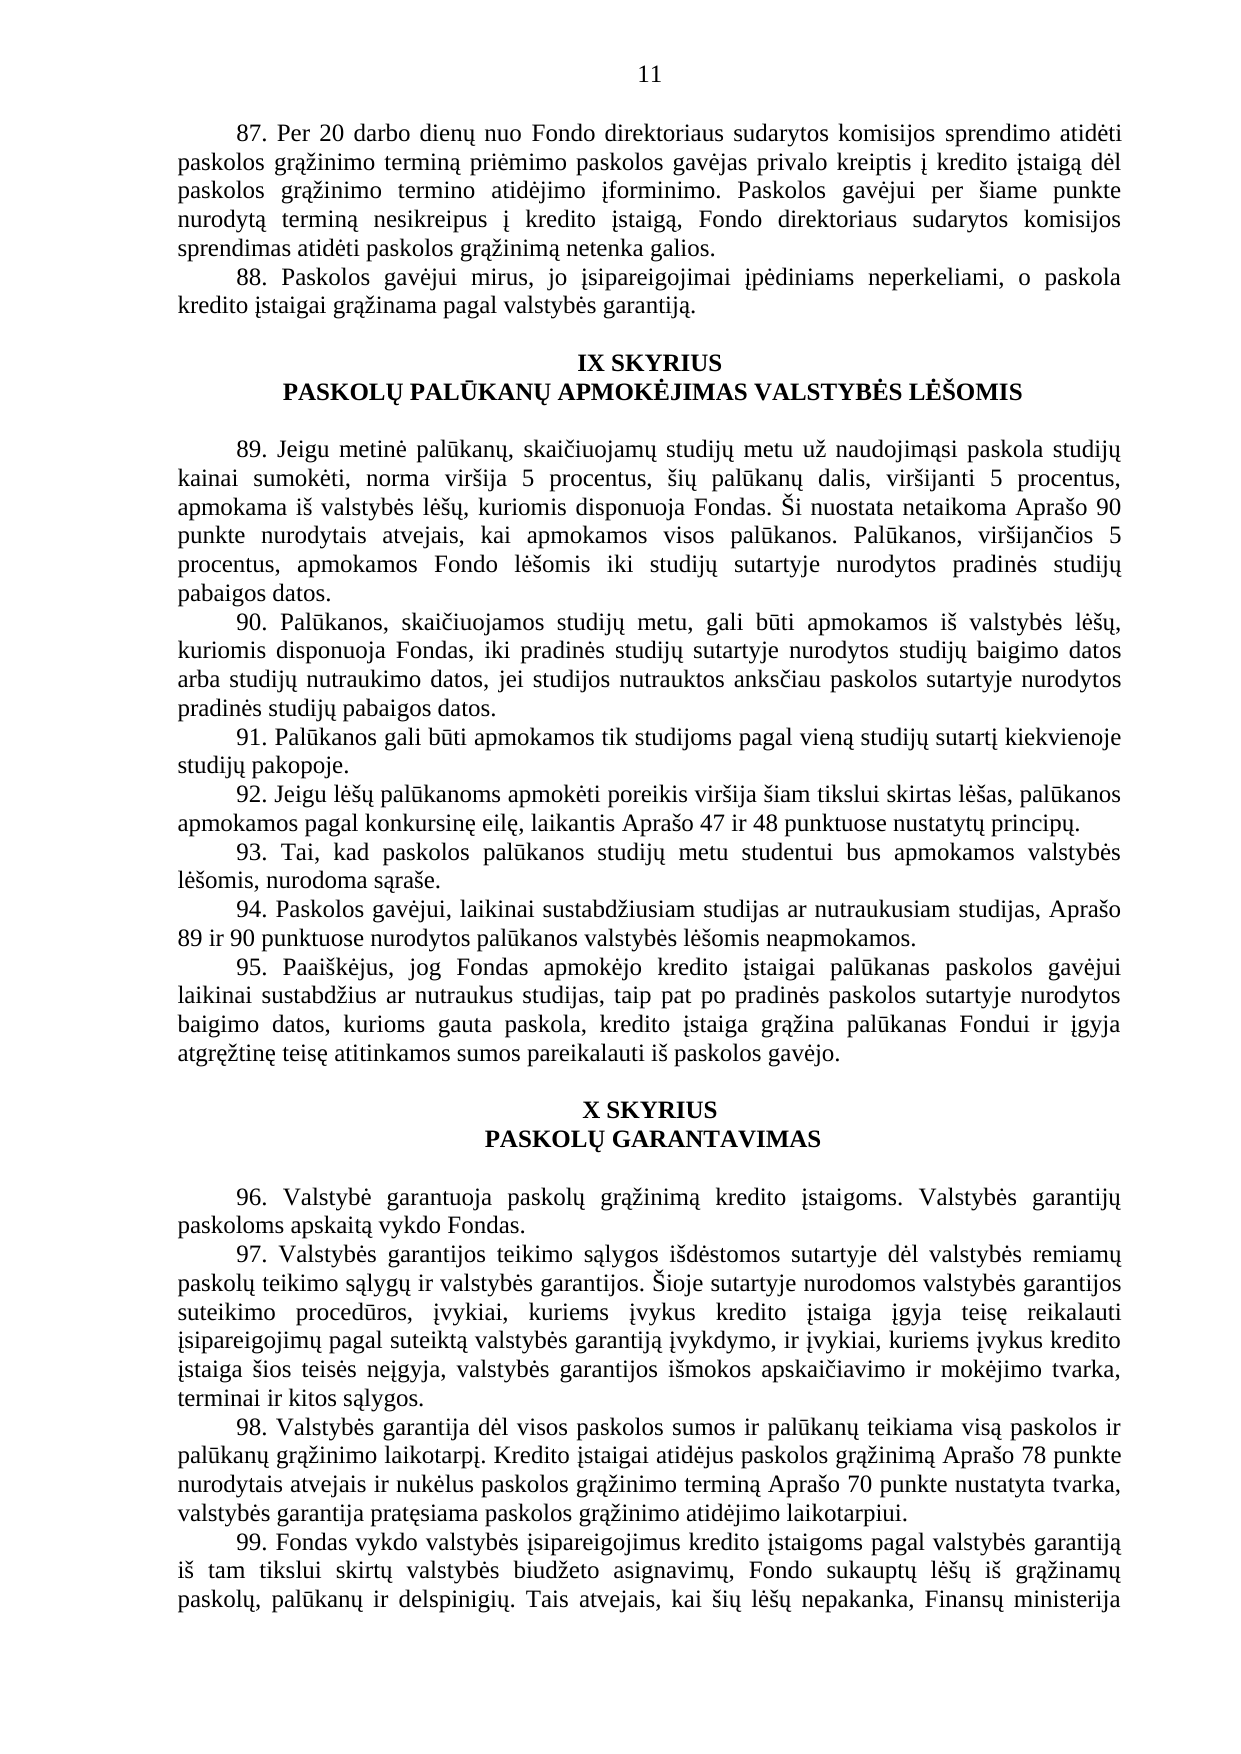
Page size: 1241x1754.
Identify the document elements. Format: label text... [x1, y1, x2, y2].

text PASKOLŲ PALŪKANŲ APMOKĖJIMAS VALSTYBĖS LĖŠOMIS [177, 377, 1122, 406]
text 89. Jeigu metinė palūkanų, skaičiuojamų studijų metu už naudojimąsi paskola studijų kainai sumokėti, norma viršija 5 procentus, šių palūkanų dalis, viršijanti 5 procentus, apmokama iš valstybės lėšų, kuriomis disponuoja Fondas. Ši nuostata netaikoma Aprašo 90 punkte nurodytais atvejais, kai apmokamos visos palūkanos. Palūkanos, viršijančios 5 procentus, apmokamos Fondo lėšomis iki studijų sutartyje nurodytos pradinės studijų pabaigos datos. [177, 434, 1122, 607]
text 96. Valstybė garantuoja paskolų grąžinimą kredito įstaigoms. Valstybės garantijų paskoloms apskaitą vykdo Fondas. [177, 1182, 1122, 1239]
text PASKOLŲ GARANTAVIMAS [177, 1124, 1122, 1153]
text 94. Paskolos gavėjui, laikinai sustabdžiusiam studijas ar nutraukusiam studijas, Aprašo 89 ir 90 punktuose nurodytos palūkanos valstybės lėšomis neapmokamos. [177, 894, 1122, 952]
text 93. Tai, kad paskolos palūkanos studijų metu studentui bus apmokamos valstybės lėšomis, nurodoma sąraše. [177, 837, 1122, 894]
text 98. Valstybės garantija dėl visos paskolos sumos ir palūkanų teikiama visą paskolos ir palūkanų grąžinimo laikotarpį. Kredito įstaigai atidėjus paskolos grąžinimą Aprašo 78 punkte nurodytais atvejais ir nukėlus paskolos grąžinimo terminą Aprašo 70 punkte nustatyta tvarka, valstybės garantija pratęsiama paskolos grąžinimo atidėjimo laikotarpiui. [177, 1412, 1122, 1527]
text IX SKYRIUS [177, 348, 1122, 377]
text 99. Fondas vykdo valstybės įsipareigojimus kredito įstaigoms pagal valstybės garantiją iš tam tikslui skirtų valstybės biudžeto asignavimų, Fondo sukauptų lėšų iš grąžinamų paskolų, palūkanų ir delspinigių. Tais atvejais, kai šių lėšų nepakanka, Finansų ministerija [177, 1527, 1122, 1613]
text 97. Valstybės garantijos teikimo sąlygos išdėstomos sutartyje dėl valstybės remiamų paskolų teikimo sąlygų ir valstybės garantijos. Šioje sutartyje nurodomos valstybės garantijos suteikimo procedūros, įvykiai, kuriems įvykus kredito įstaiga įgyja teisę reikalauti įsipareigojimų pagal suteiktą valstybės garantiją įvykdymo, ir įvykiai, kuriems įvykus kredito įstaiga šios teisės neįgyja, valstybės garantijos išmokos apskaičiavimo ir mokėjimo tvarka, terminai ir kitos sąlygos. [177, 1239, 1122, 1412]
text 87. Per 20 darbo dienų nuo Fondo direktoriaus sudarytos komisijos sprendimo atidėti paskolos grąžinimo terminą priėmimo paskolos gavėjas privalo kreiptis į kredito įstaigą dėl paskolos grąžinimo termino atidėjimo įforminimo. Paskolos gavėjui per šiame punkte nurodytą terminą nesikreipus į kredito įstaigą, Fondo direktoriaus sudarytos komisijos sprendimas atidėti paskolos grąžinimą netenka galios. [177, 118, 1122, 262]
text 90. Palūkanos, skaičiuojamos studijų metu, gali būti apmokamos iš valstybės lėšų, kuriomis disponuoja Fondas, iki pradinės studijų sutartyje nurodytos studijų baigimo datos arba studijų nutraukimo datos, jei studijos nutrauktos anksčiau paskolos sutartyje nurodytos pradinės studijų pabaigos datos. [177, 607, 1122, 722]
text 95. Paaiškėjus, jog Fondas apmokėjo kredito įstaigai palūkanas paskolos gavėjui laikinai sustabdžius ar nutraukus studijas, taip pat po pradinės paskolos sutartyje nurodytos baigimo datos, kurioms gauta paskola, kredito įstaiga grąžina palūkanas Fondui ir įgyja atgręžtinę teisę atitinkamos sumos pareikalauti iš paskolos gavėjo. [177, 952, 1122, 1067]
text X SKYRIUS [177, 1096, 1122, 1124]
text 91. Palūkanos gali būti apmokamos tik studijoms pagal vieną studijų sutartį kiekvienoje studijų pakopoje. [177, 722, 1122, 779]
text 88. Paskolos gavėjui mirus, jo įsipareigojimai įpėdiniams neperkeliami, o paskola kredito įstaigai grąžinama pagal valstybės garantiją. [177, 262, 1122, 319]
text 92. Jeigu lėšų palūkanoms apmokėti poreikis viršija šiam tikslui skirtas lėšas, palūkanos apmokamos pagal konkursinę eilę, laikantis Aprašo 47 ir 48 punktuose nustatytų principų. [177, 779, 1122, 837]
